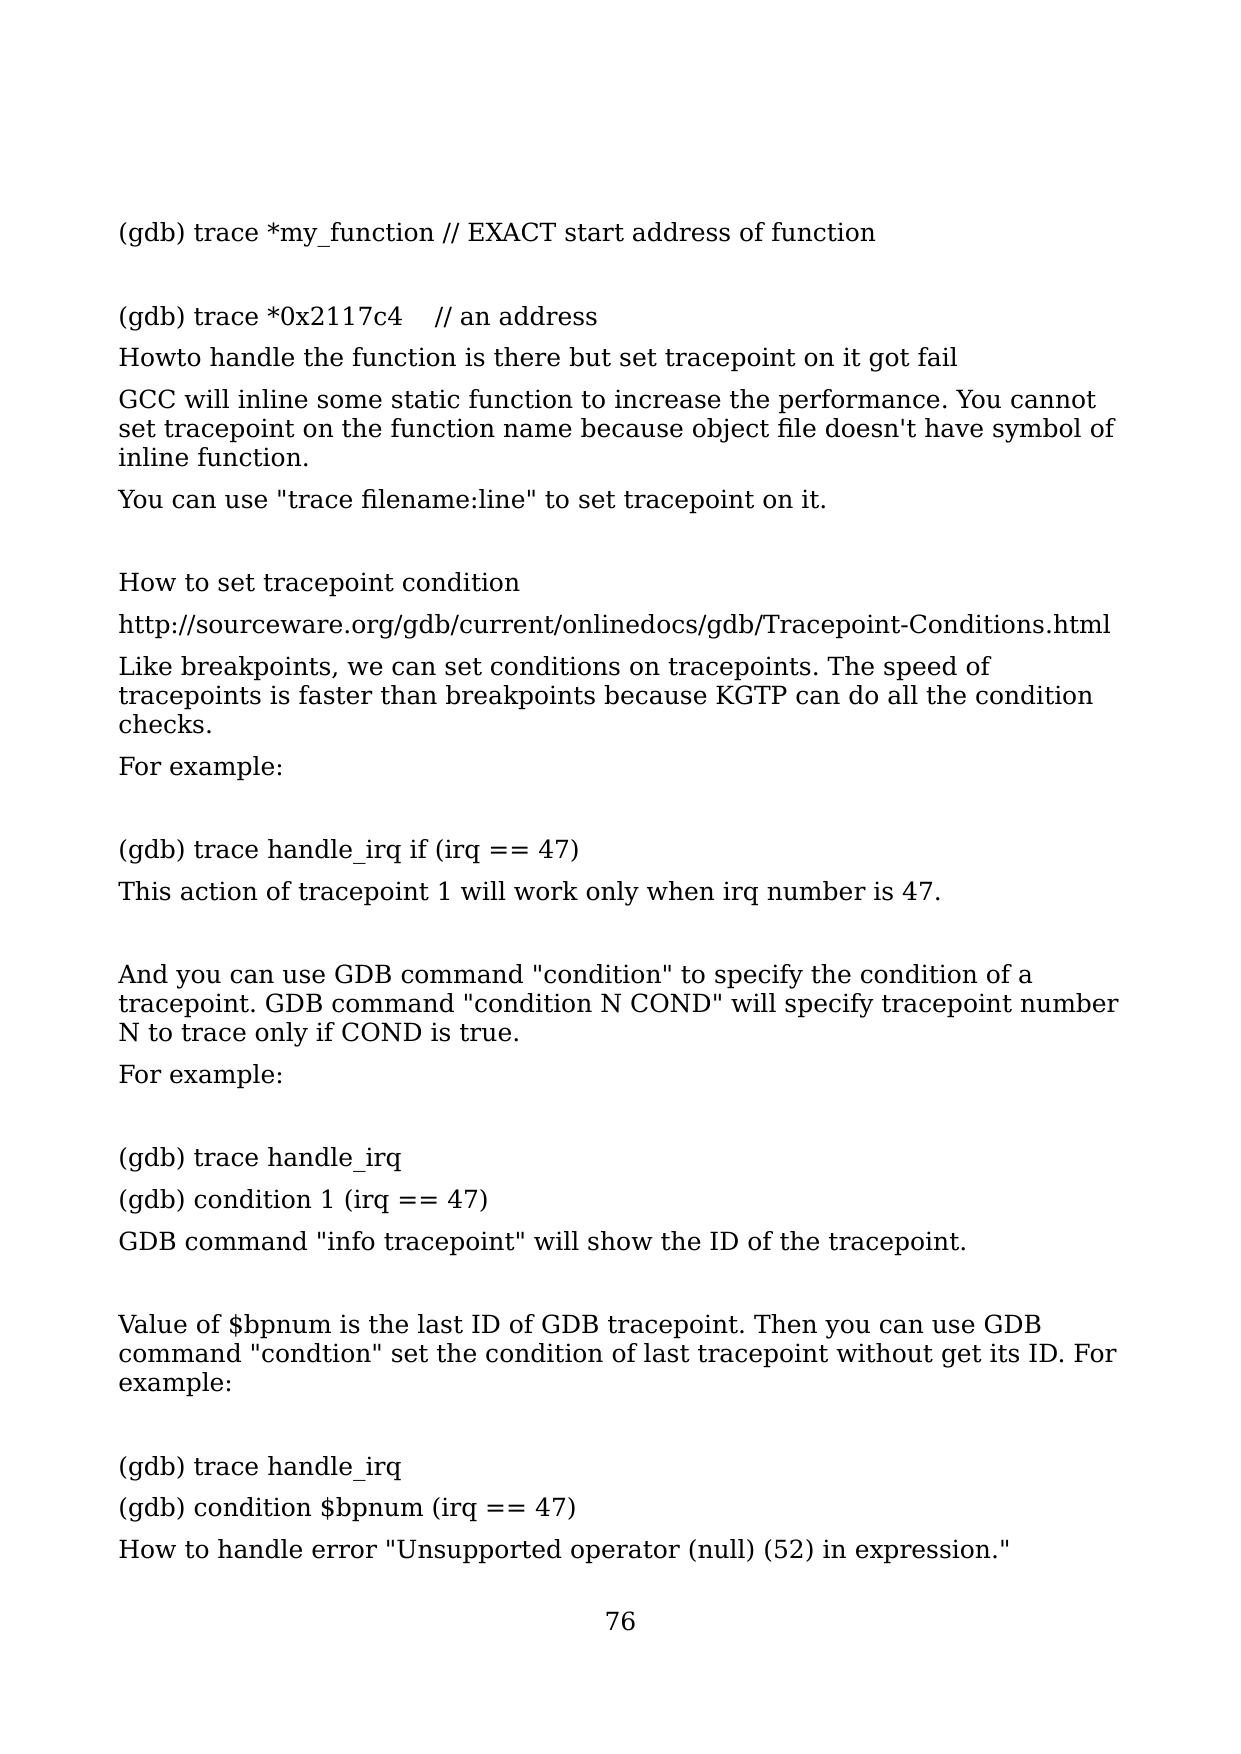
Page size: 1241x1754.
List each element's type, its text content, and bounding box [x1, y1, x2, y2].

text You can use "trace filename:line" to set tracepoint on it. [118, 485, 1122, 514]
text (gdb) condition 1 (irq == 47) [118, 1185, 1122, 1214]
text (gdb) trace *my_function // EXACT start address of function [118, 218, 1122, 248]
text (gdb) trace handle_irq [118, 1143, 1122, 1173]
text This action of tracepoint 1 will work only when irq number is 47. [118, 877, 1122, 906]
text (gdb) trace handle_irq if (irq == 47) [118, 835, 1122, 864]
text Like breakpoints, we can set conditions on tracepoints. The speed of tracepoints is faster than breakpoints because KGTP can do all the condition checks. [118, 652, 1122, 739]
text http://sourceware.org/gdb/current/onlinedocs/gdb/Tracepoint-Conditions.html [118, 610, 1122, 639]
text For example: [118, 1060, 1122, 1089]
text How to handle error "Unsupported operator (null) (52) in expression." [118, 1535, 1122, 1564]
text (gdb) condition $bpnum (irq == 47) [118, 1493, 1122, 1523]
text Howto handle the function is there but set tracepoint on it got fail [118, 343, 1122, 373]
text (gdb) trace *0x2117c4 // an address [118, 302, 1122, 331]
text GCC will inline some static function to increase the performance. You cannot set tracepoint on the function name because object file doesn't have symbol of inline function. [118, 385, 1122, 473]
text And you can use GDB command "condition" to specify the condition of a tracepoint. GDB command "condition N COND" will specify tracepoint number N to trace only if COND is true. [118, 960, 1122, 1048]
text Value of $bpnum is the last ID of GDB tracepoint. Then you can use GDB command "condtion" set the condition of last tracepoint without get its ID. For example: [118, 1310, 1122, 1398]
text How to set tracepoint condition [118, 568, 1122, 598]
text GDB command "info tracepoint" will show the ID of the tracepoint. [118, 1227, 1122, 1256]
text (gdb) trace handle_irq [118, 1452, 1122, 1481]
text For example: [118, 752, 1122, 781]
